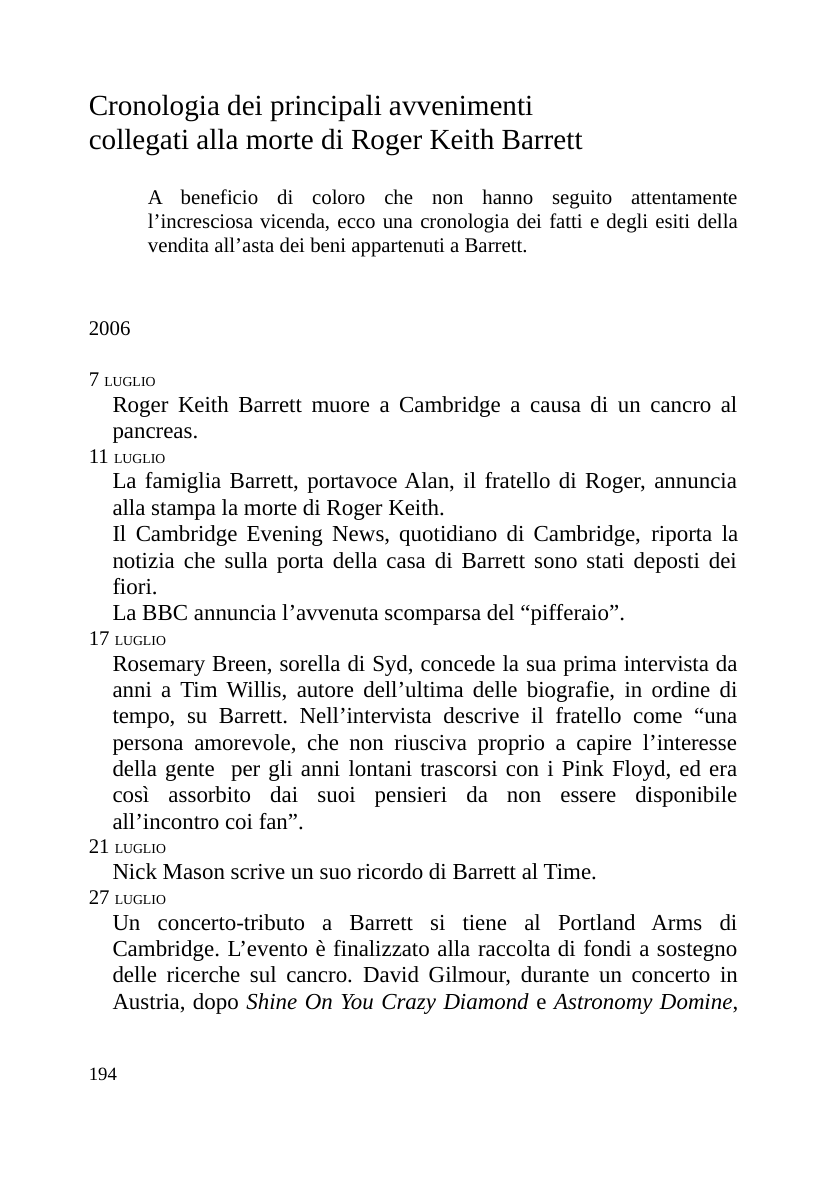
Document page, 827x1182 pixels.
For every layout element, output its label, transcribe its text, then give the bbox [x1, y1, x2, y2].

text Un concerto-tributo a Barrett si tiene al Portland Arms di Cambridge. L’evento è finalizzato alla raccolta di fondi a sostegno delle ricerche sul cancro. David Gilmour, durante un concerto in Austria, dopo Shine On You Crazy Diamond e Astronomy Domine, [112, 909, 738, 1014]
text 11 luglio [88, 443, 738, 468]
text 27 luglio [88, 885, 738, 909]
text La famiglia Barrett, portavoce Alan, il fratello di Roger, annuncia alla stampa la morte di Roger Keith. [112, 468, 738, 520]
text 17 luglio [88, 626, 738, 650]
text 21 luglio [88, 834, 738, 858]
text Cronologia dei principali avvenimenti collegati alla morte di Roger Keith Barrett [88, 88, 738, 156]
text 7 luglio [88, 367, 738, 391]
text Il Cambridge Evening News, quotidiano di Cambridge, riporta la notizia che sulla porta della casa di Barrett sono stati deposti dei fiori. [112, 520, 738, 599]
text 2006 [88, 316, 738, 340]
text Rosemary Breen, sorella di Syd, concede la sua prima intervista da anni a Tim Willis, autore dell’ultima delle biografie, in ordine di tempo, su Barrett. Nell’intervista descrive il fratello come “una persona amorevole, che non riusciva proprio a capire l’interesse della gente per gli anni lontani trascorsi con i Pink Floyd, ed era così assorbito dai suoi pensieri da non essere disponibile all’incontro coi fan”. [112, 650, 738, 834]
text Nick Mason scrive un suo ricordo di Barrett al Time. [112, 858, 738, 885]
text La BBC annuncia l’avvenuta scomparsa del “pifferaio”. [112, 599, 738, 626]
text A beneficio di coloro che non hanno seguito attentamente l’incresciosa vicenda, ecco una cronologia dei fatti e degli esiti della vendita all’asta dei beni appartenuti a Barrett. [148, 185, 738, 257]
text Roger Keith Barrett muore a Cambridge a causa di un cancro al pancreas. [112, 391, 738, 443]
